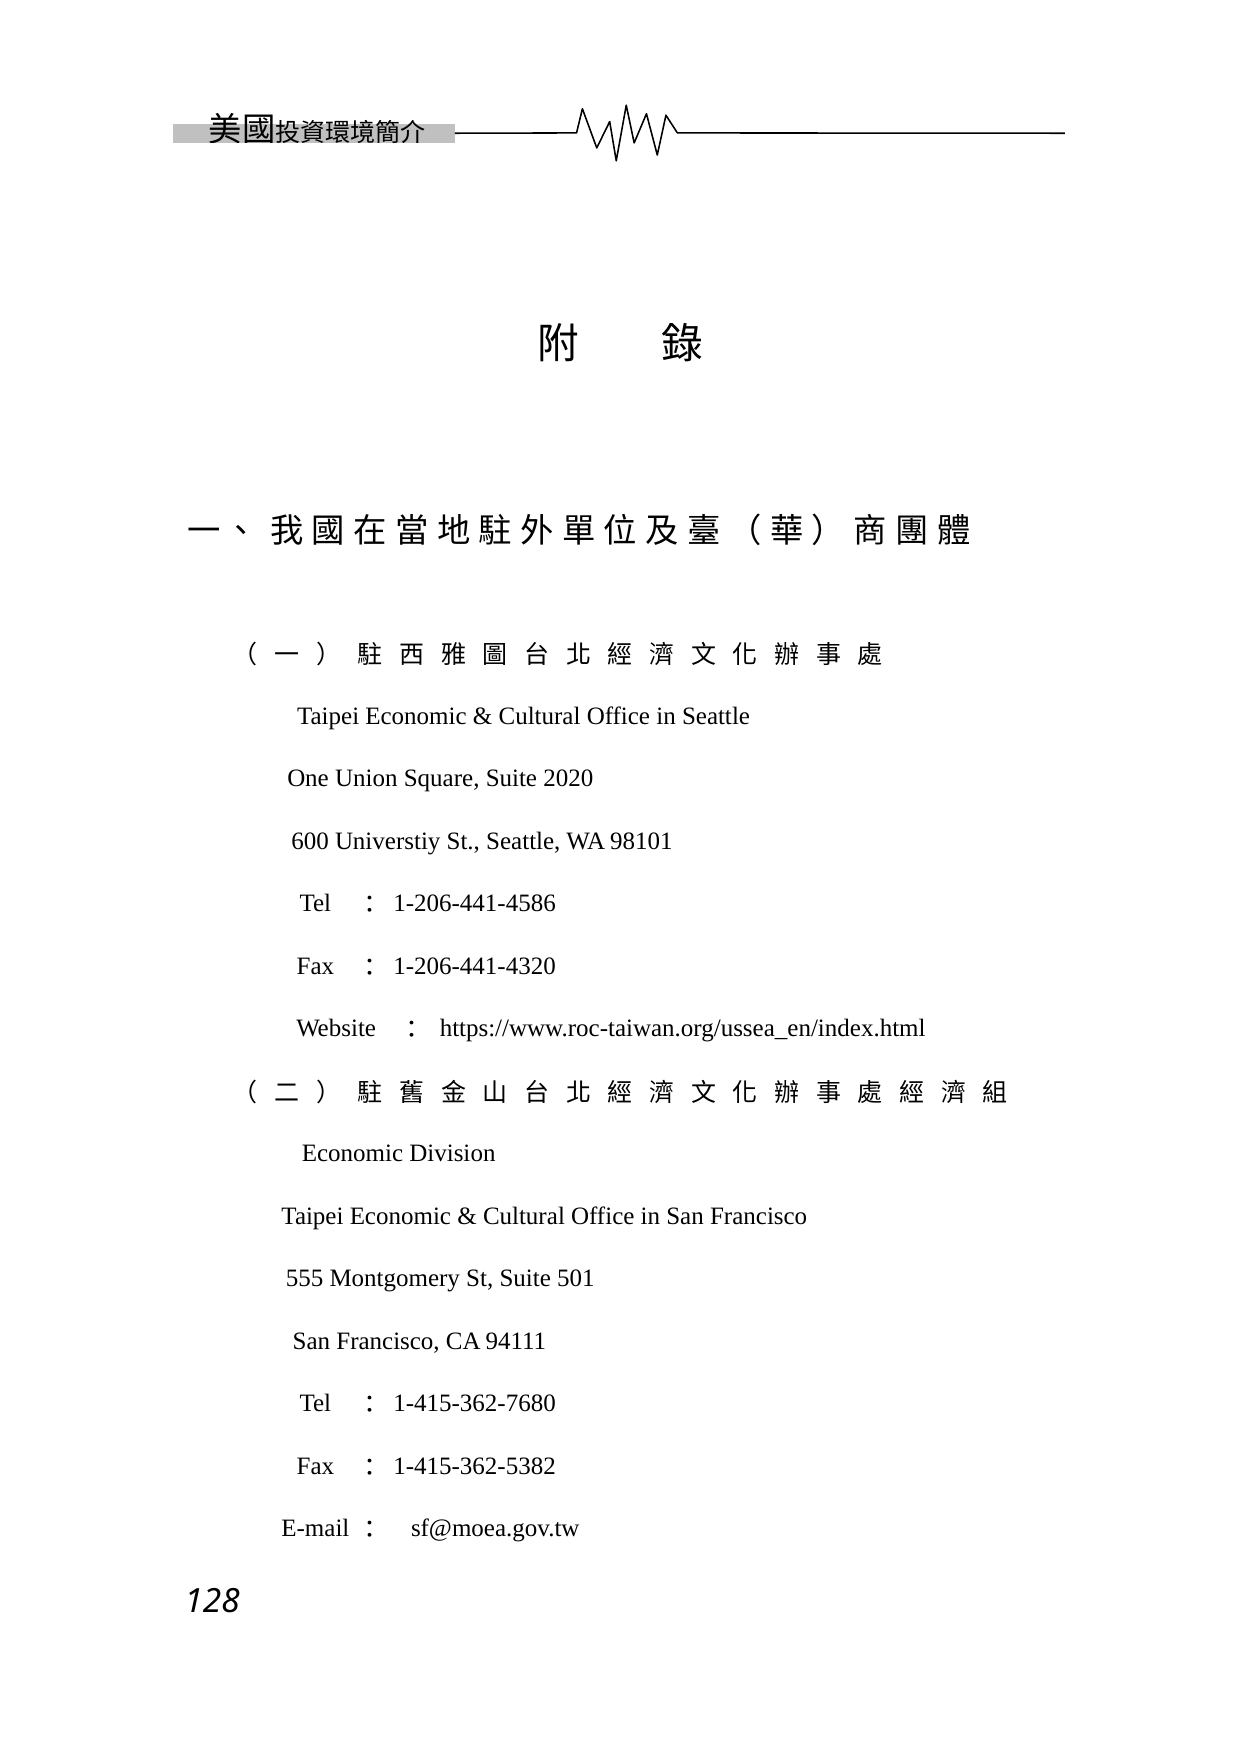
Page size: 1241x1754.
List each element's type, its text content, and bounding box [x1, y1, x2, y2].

text San Francisco, CA 94111 [207, 1299, 1058, 1361]
text Economic Division [207, 1111, 1058, 1174]
text Fax：1-415-362-5382 [207, 1424, 1058, 1486]
text E-mail：sf@moea.gov.tw [207, 1486, 1058, 1549]
text One Union Square, Suite 2020 [207, 736, 1058, 799]
text Website：https://www.roc-taiwan.org/ussea_en/index.html [207, 986, 1058, 1049]
text Tel：1-206-441-4586 [207, 861, 1058, 924]
text 一、我國在當地駐外單位及臺（華）商團體 [183, 486, 1058, 549]
text （二）駐舊金山台北經濟文化辦事處經濟組 [207, 1049, 1058, 1111]
text Taipei Economic & Cultural Office in San Francisco [207, 1174, 1058, 1236]
text 555 Montgomery St, Suite 501 [207, 1236, 1058, 1299]
text 附 錄 [183, 299, 1058, 361]
text Taipei Economic & Cultural Office in Seattle [207, 674, 1058, 736]
text 600 Universtiy St., Seattle, WA 98101 [207, 799, 1058, 861]
text Fax：1-206-441-4320 [207, 924, 1058, 986]
text Tel：1-415-362-7680 [207, 1361, 1058, 1424]
text （一）駐西雅圖台北經濟文化辦事處 [207, 611, 1058, 674]
